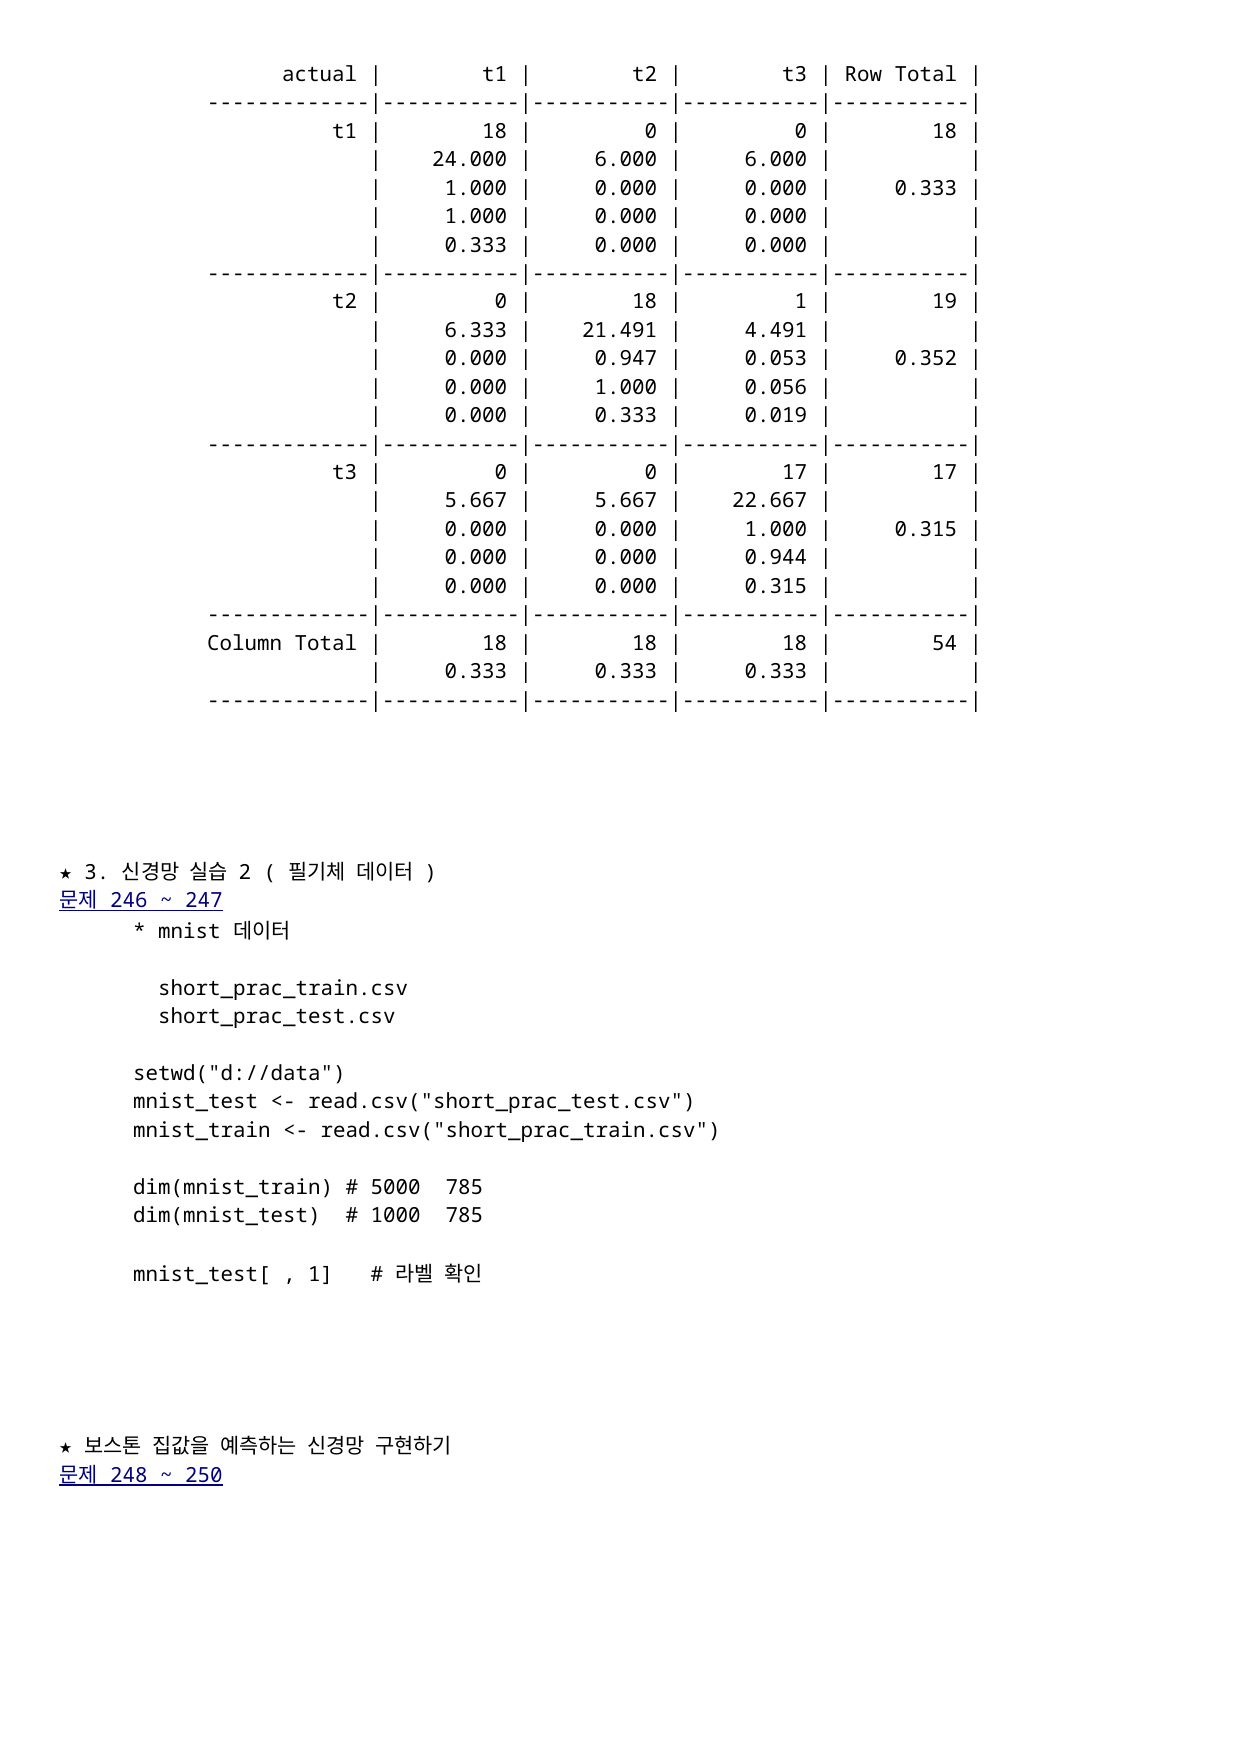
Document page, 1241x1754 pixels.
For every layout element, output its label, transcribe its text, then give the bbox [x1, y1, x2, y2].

text ★ 보스톤 집값을 예측하는 신경망 구현하기 [59, 1430, 1181, 1460]
text * mnist 데이터 [59, 914, 1181, 944]
text | 0.000 | 0.000 | 1.000 | 0.315 | [59, 514, 1181, 542]
text setwd("d://data") [59, 1058, 1181, 1087]
text -------------|-----------|-----------|-----------|-----------| [59, 87, 1181, 116]
text t2 | 0 | 18 | 1 | 19 | [59, 287, 1181, 315]
text ★ 3. 신경망 실습 2 ( 필기체 데이터 ) [59, 855, 1181, 886]
text | 1.000 | 0.000 | 0.000 | | [59, 201, 1181, 230]
text | 5.667 | 5.667 | 22.667 | | [59, 486, 1181, 514]
text | 0.000 | 0.000 | 0.315 | | [59, 571, 1181, 599]
text -------------|-----------|-----------|-----------|-----------| [59, 258, 1181, 287]
text 문제 248 ~ 250 [59, 1460, 1181, 1488]
text | 0.000 | 1.000 | 0.056 | | [59, 372, 1181, 400]
text -------------|-----------|-----------|-----------|-----------| [59, 599, 1181, 628]
text short_prac_test.csv [59, 1001, 1181, 1030]
text dim(mnist_train) # 5000 785 [59, 1172, 1181, 1200]
text | 0.000 | 0.000 | 0.944 | | [59, 542, 1181, 571]
text short_prac_train.csv [59, 973, 1181, 1001]
text | 6.333 | 21.491 | 4.491 | | [59, 315, 1181, 343]
text t1 | 18 | 0 | 0 | 18 | [59, 116, 1181, 144]
text | 1.000 | 0.000 | 0.000 | 0.333 | [59, 173, 1181, 201]
text actual | t1 | t2 | t3 | Row Total | [59, 59, 1181, 87]
text 문제 246 ~ 247 [59, 886, 1181, 914]
text -------------|-----------|-----------|-----------|-----------| [59, 685, 1181, 713]
text dim(mnist_test) # 1000 785 [59, 1200, 1181, 1229]
text mnist_test[ , 1] # 라벨 확인 [59, 1257, 1181, 1287]
text t3 | 0 | 0 | 17 | 17 | [59, 457, 1181, 486]
text mnist_test <- read.csv("short_prac_test.csv") [59, 1087, 1181, 1115]
text | 0.000 | 0.947 | 0.053 | 0.352 | [59, 343, 1181, 372]
text | 0.000 | 0.333 | 0.019 | | [59, 400, 1181, 429]
text mnist_train <- read.csv("short_prac_train.csv") [59, 1115, 1181, 1143]
text -------------|-----------|-----------|-----------|-----------| [59, 429, 1181, 457]
text | 0.333 | 0.000 | 0.000 | | [59, 230, 1181, 258]
text | 0.333 | 0.333 | 0.333 | | [59, 656, 1181, 685]
text Column Total | 18 | 18 | 18 | 54 | [59, 628, 1181, 656]
text | 24.000 | 6.000 | 6.000 | | [59, 144, 1181, 173]
